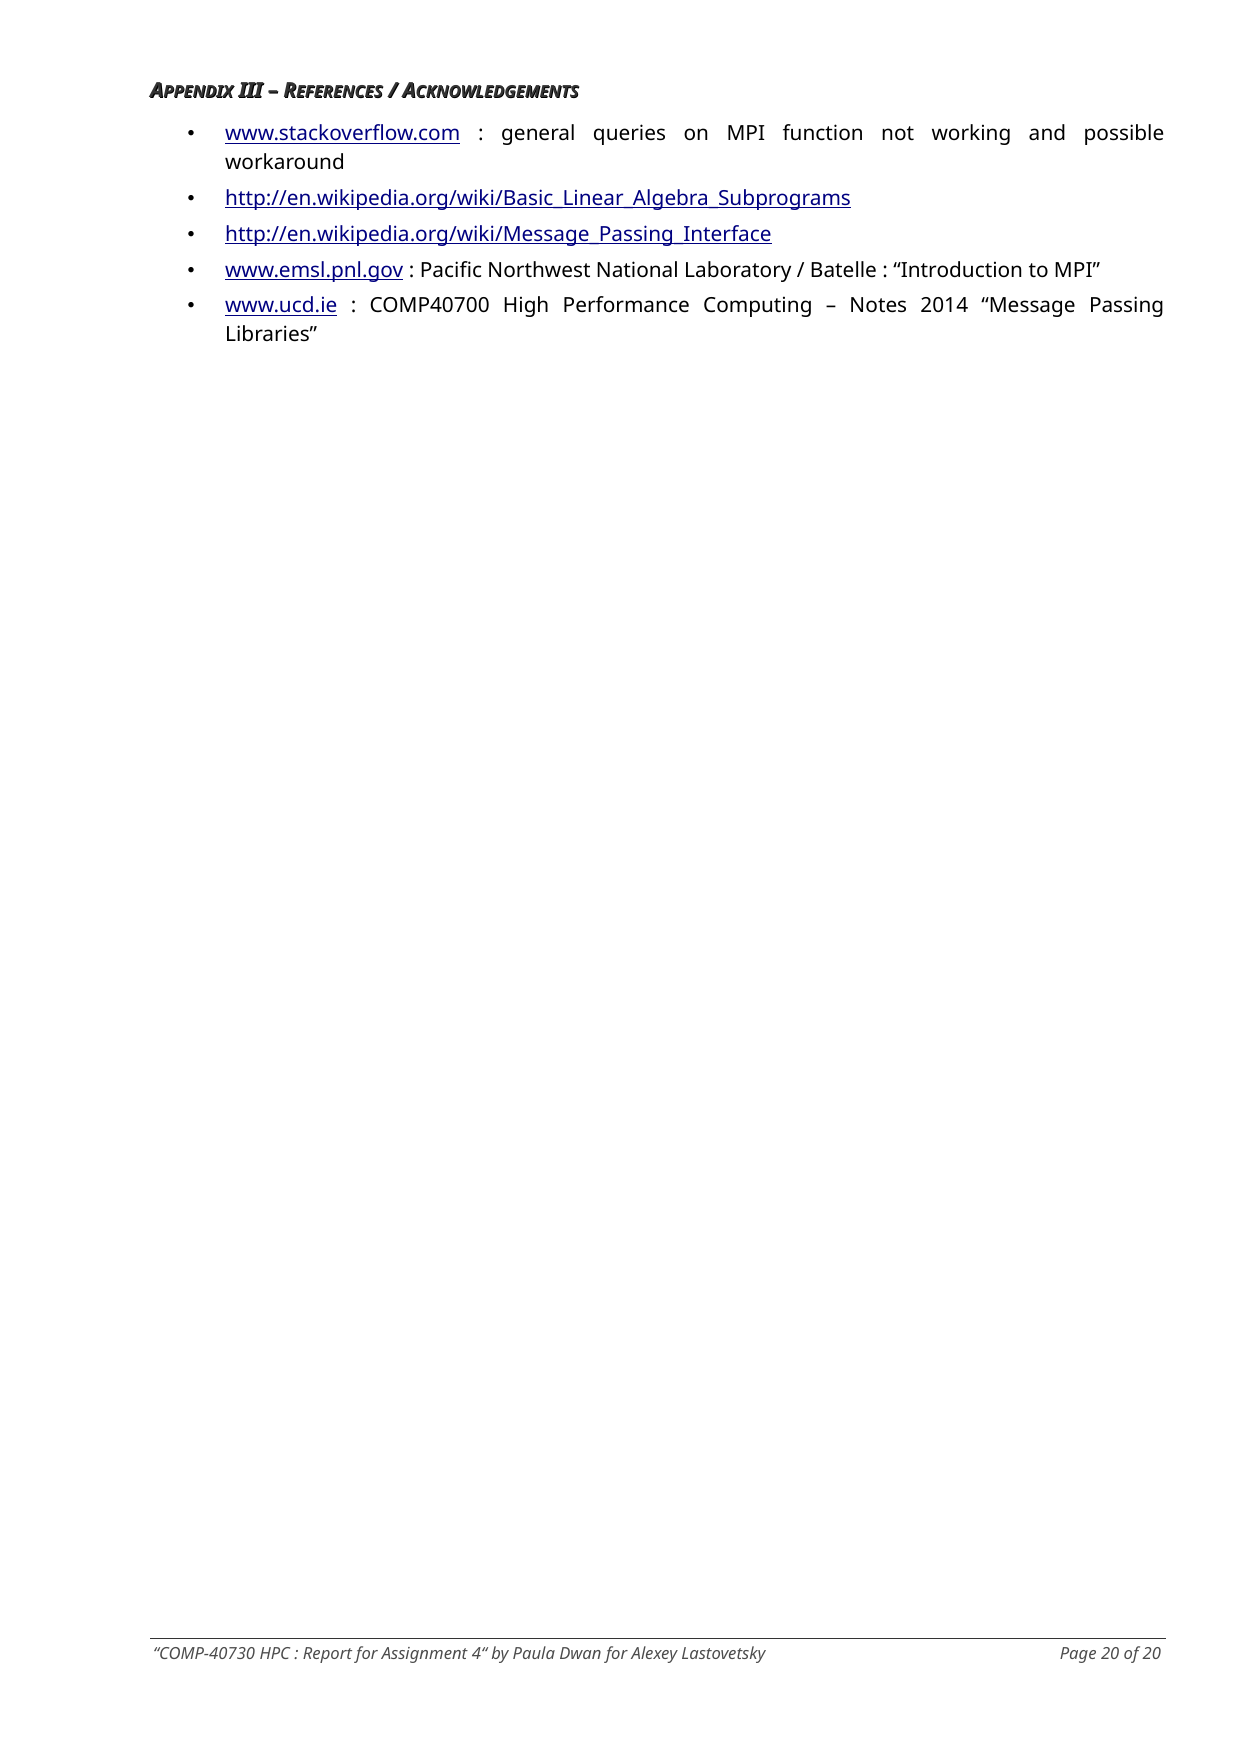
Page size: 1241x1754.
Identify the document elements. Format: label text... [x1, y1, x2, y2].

list www.ucd.ie : COMP40700 High Performance Computing – Notes 2014 “Message Passing Libraries” [187, 291, 1166, 347]
subtitle Appendix III – References / Acknowledgements [150, 75, 1166, 103]
list www.emsl.pnl.gov : Pacific Northwest National Laboratory / Batelle : “Introduction to MPI” [187, 255, 1166, 283]
list http://en.wikipedia.org/wiki/Message_Passing_Interface [187, 219, 1166, 247]
list www.stackoverflow.com : general queries on MPI function not working and possible workaround [187, 118, 1166, 175]
list http://en.wikipedia.org/wiki/Basic_Linear_Algebra_Subprograms [187, 183, 1166, 211]
